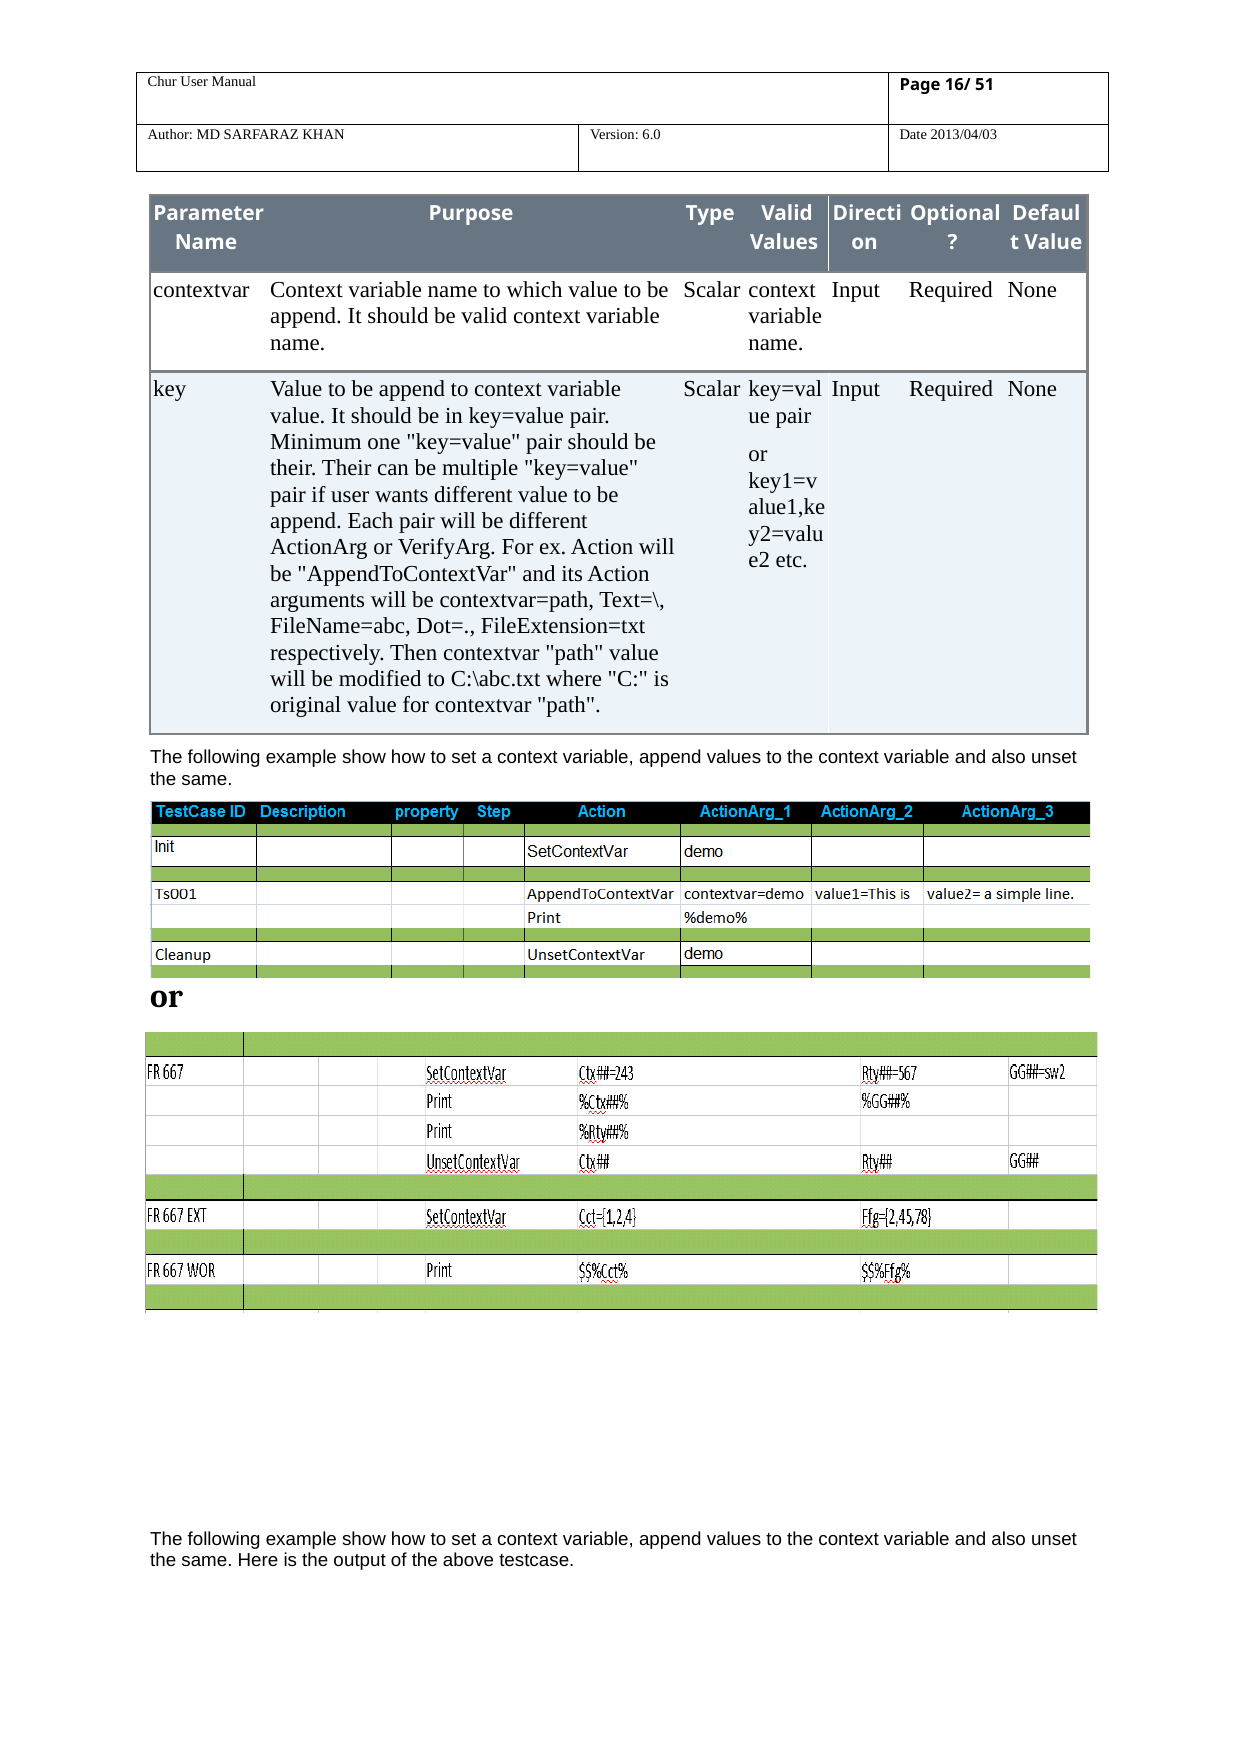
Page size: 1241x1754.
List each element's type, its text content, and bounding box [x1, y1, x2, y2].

text The following example show how to set a context variable, append values to the context variable and also unset the same. [150, 746, 1090, 789]
picture [145, 1032, 1098, 1313]
text The following example show how to set a context variable, append values to the context variable and also unset the same. Here is the output of the above testcase. [150, 1528, 1090, 1571]
table_cell context variable name. [745, 273, 828, 370]
table_cell Required [906, 273, 1004, 370]
table_cell Scalar [680, 273, 745, 370]
table_cell Required [906, 373, 1004, 733]
table_cell key [151, 373, 267, 733]
table_header Valid Values [745, 196, 828, 271]
table_cell Scalar [680, 373, 745, 733]
table_header Optional? [906, 196, 1004, 271]
table_cell Input [829, 273, 906, 370]
table_header Direction [829, 196, 906, 271]
table_cell None [1004, 273, 1086, 370]
table_header Default Value [1004, 196, 1086, 271]
table_cell Value to be append to context variable value. It should be in key=value pair. Minimum one "key=value" pair should be their. Their can be multiple "key=value" pair if user wants different value to be append. Each pair will be different ActionArg or VerifyArg. For ex. Action will be "AppendToContextVar" and its Action arguments will be contextvar=path, Text=\, FileName=abc, Dot=., FileExtension=txt respectively. Then contextvar "path" value will be modified to C:\abc.txt where "C:" is original value for contextvar "path". [267, 373, 680, 733]
text or [150, 978, 1090, 1016]
table_header Purpose [267, 196, 680, 271]
picture [150, 801, 1091, 978]
table_cell Context variable name to which value to be append. It should be valid context variable name. [267, 273, 680, 370]
table_cell Input [829, 373, 906, 733]
table_cell None [1004, 373, 1086, 733]
table_cell key=value pair or key1=value1,key2=value2 etc. [745, 373, 828, 733]
table_header Parameter Name [151, 196, 267, 271]
table_header Type [680, 196, 745, 271]
table_cell contextvar [151, 273, 267, 370]
